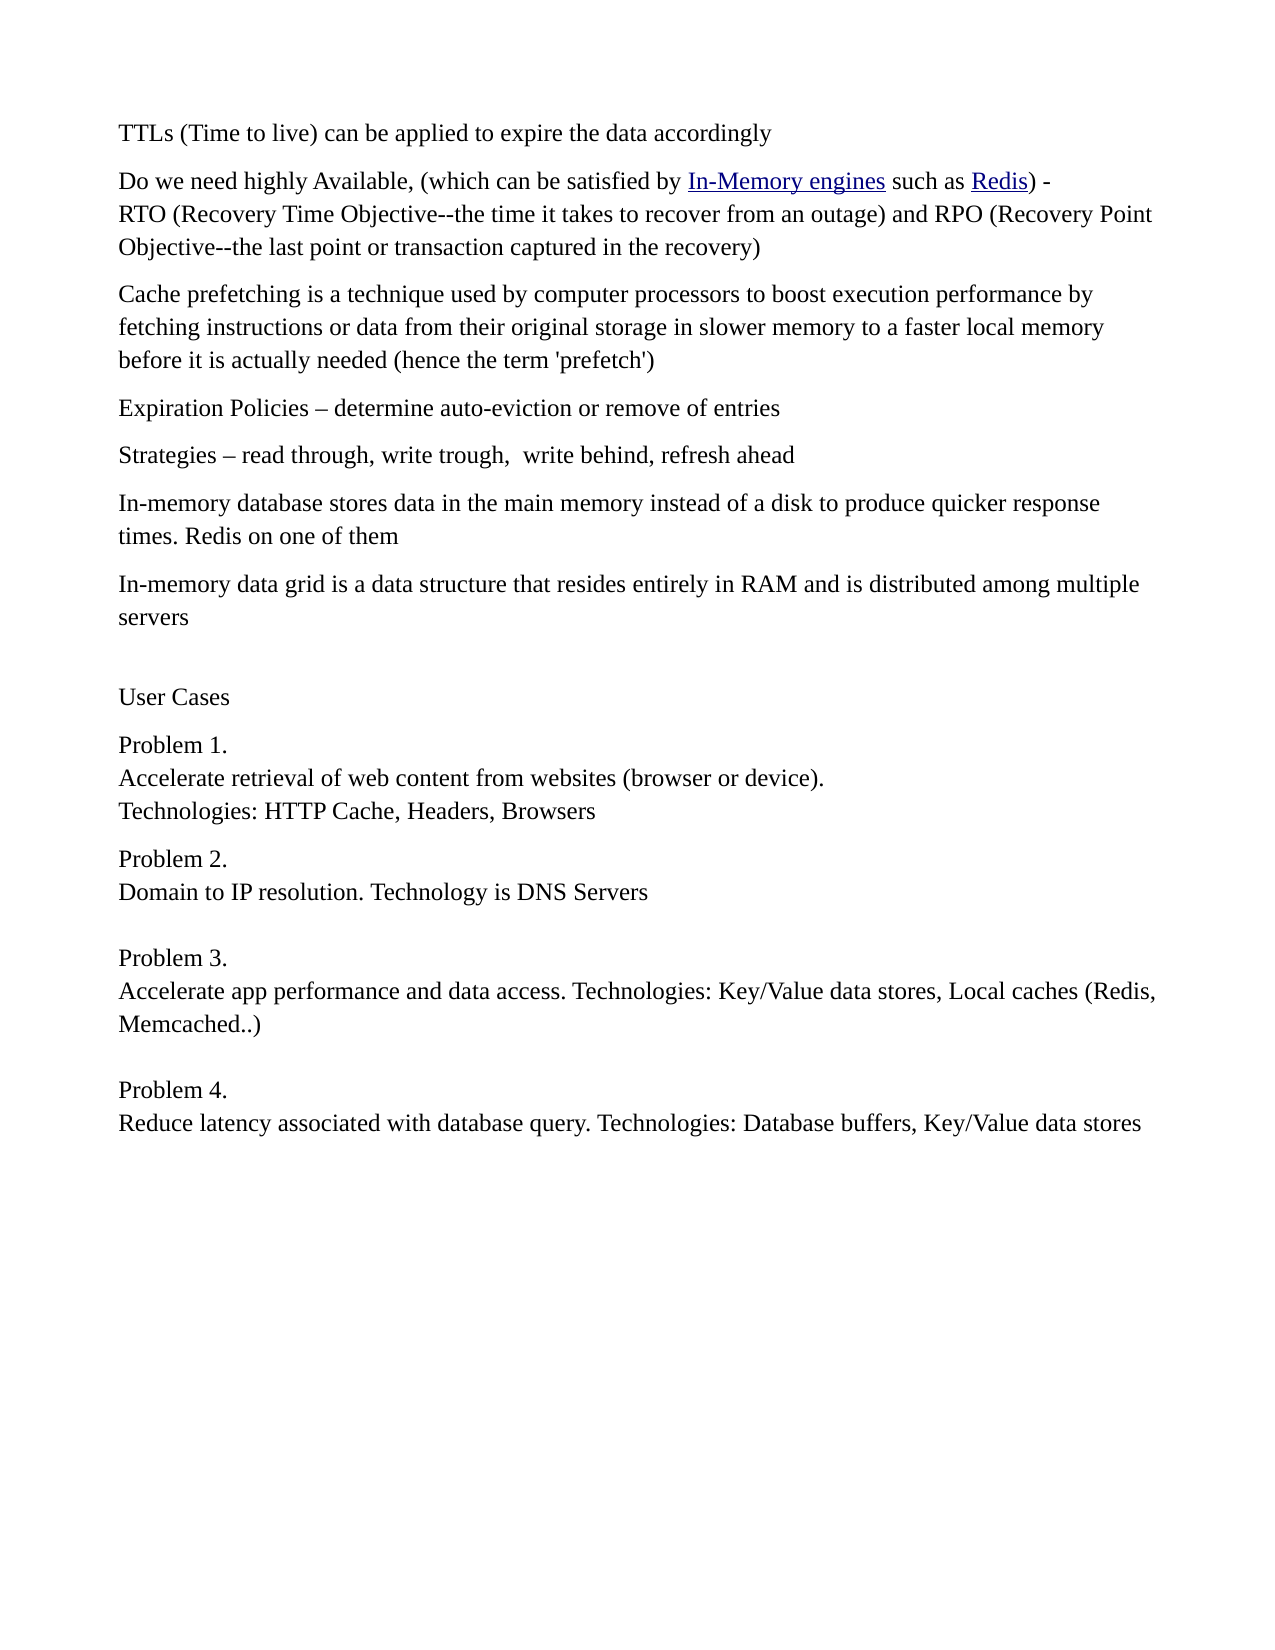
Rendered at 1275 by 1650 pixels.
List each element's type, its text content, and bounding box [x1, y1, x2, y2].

text Strategies – read through, write trough, write behind, refresh ahead [118, 441, 1157, 469]
text Problem 2. Domain to IP resolution. Technology is DNS Servers Problem 3. Accelerate app performance and data access. Technologies: Key/Value data stores, Local caches (Redis, Memcached..) Problem 4. Reduce latency associated with database query. Technologies: Database buffers, Key/Value data stores [118, 844, 1157, 1137]
text Cache prefetching is a technique used by computer processors to boost execution performance by fetching instructions or data from their original storage in slower memory to a faster local memory before it is actually needed (hence the term 'prefetch') [118, 279, 1157, 374]
text Expiration Policies – determine auto-eviction or remove of entries [118, 393, 1157, 422]
text Problem 1. Accelerate retrieval of web content from websites (browser or device). Technologies: HTTP Cache, Headers, Browsers [118, 730, 1157, 825]
text In-memory database stores data in the main memory instead of a disk to produce quicker response times. Redis on one of them [118, 488, 1157, 550]
text Do we need highly Available, (which can be satisfied by In-Memory engines such as Redis) - RTO (Recovery Time Objective--the time it takes to recover from an outage) and RPO (Recovery Point Objective--the last point or transaction captured in the recovery) [118, 166, 1157, 261]
text TTLs (Time to live) can be applied to expire the data accordingly [118, 118, 1157, 147]
text User Cases [118, 649, 1157, 711]
text In-memory data grid is a data structure that resides entirely in RAM and is distributed among multiple servers [118, 569, 1157, 631]
